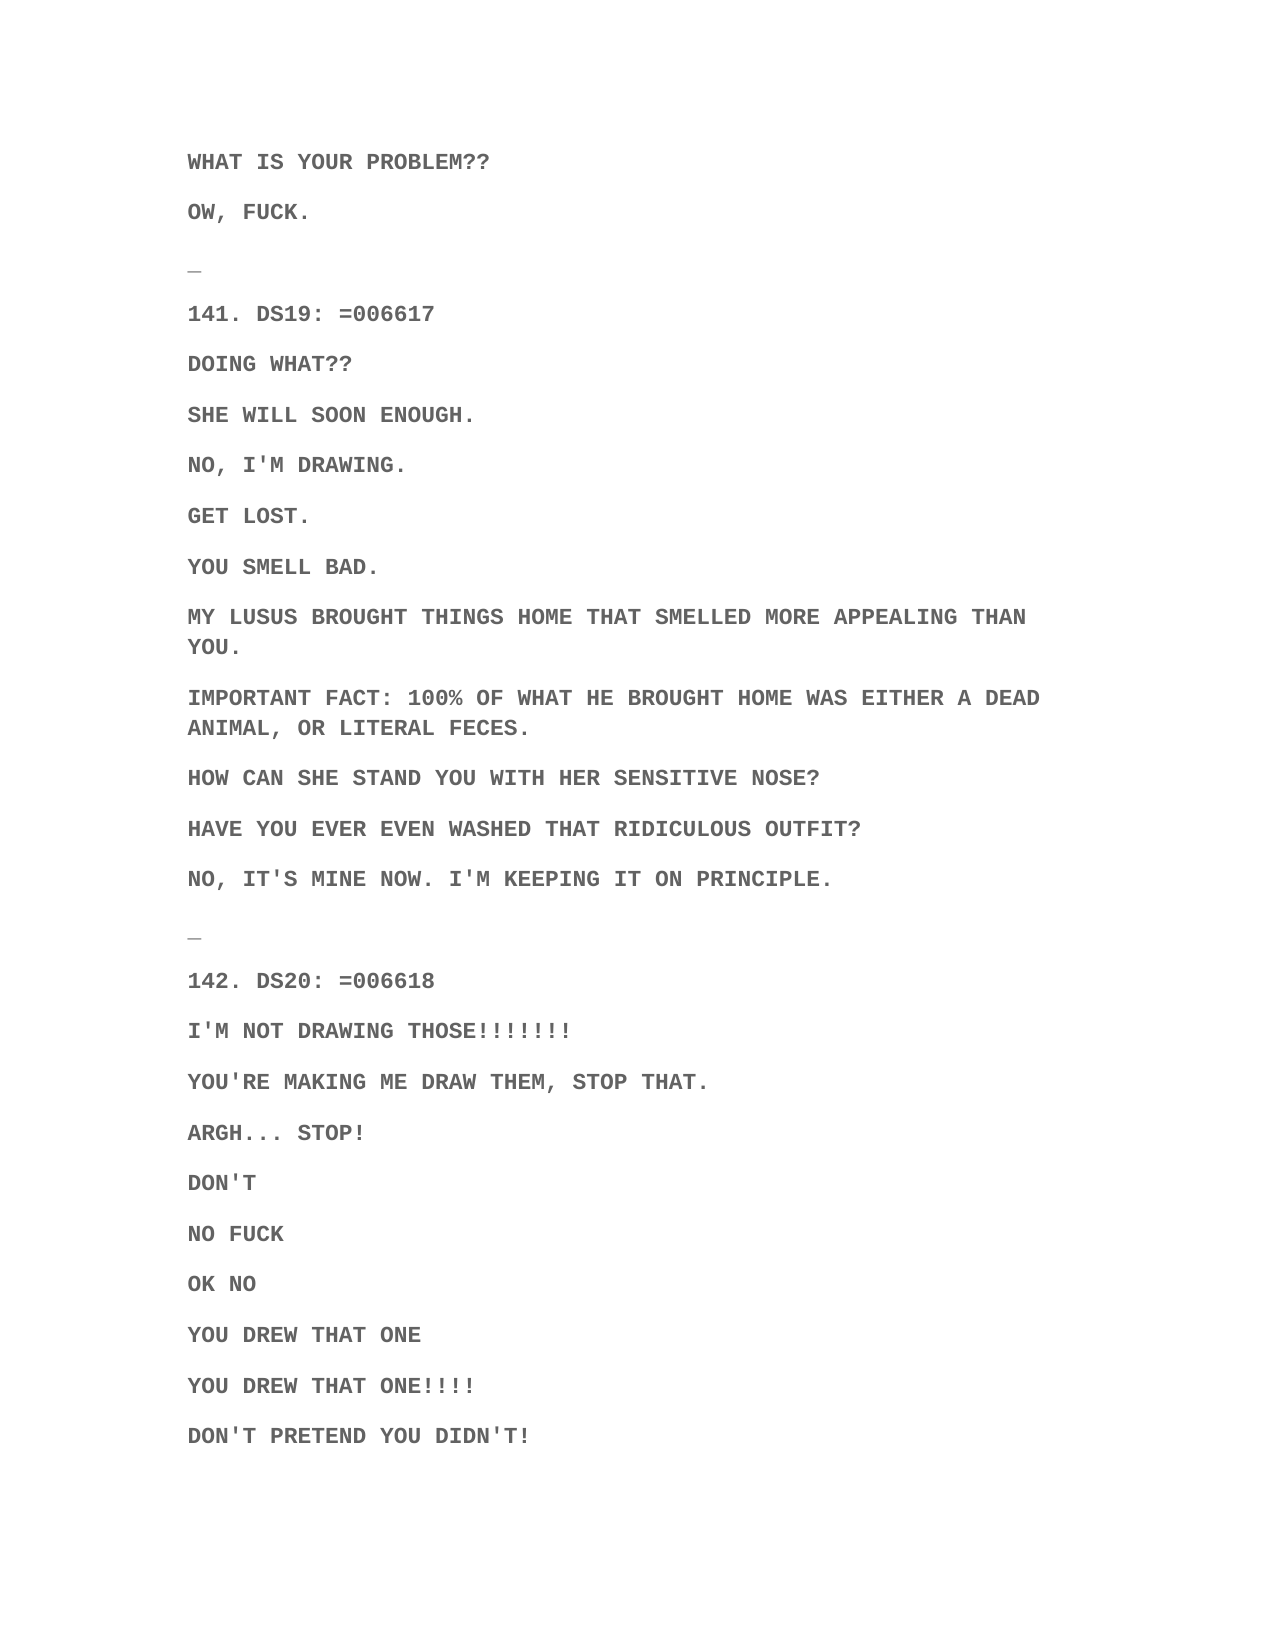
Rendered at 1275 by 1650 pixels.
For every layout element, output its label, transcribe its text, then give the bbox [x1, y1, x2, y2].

text NO FUCK [187, 1222, 1087, 1248]
text DON'T PRETEND YOU DIDN'T! [187, 1424, 1087, 1451]
text HAVE YOU EVER EVEN WASHED THAT RIDICULOUS OUTFIT? [187, 817, 1087, 843]
text SHE WILL SOON ENOUGH. [187, 403, 1087, 429]
text OW, FUCK. [187, 201, 1087, 227]
text GET LOST. [187, 504, 1087, 530]
text DOING WHAT?? [187, 352, 1087, 378]
text NO, IT'S MINE NOW. I'M KEEPING IT ON PRINCIPLE. [187, 868, 1087, 894]
text I'M NOT DRAWING THOSE!!!!!!! [187, 1019, 1087, 1046]
text HOW CAN SHE STAND YOU WITH HER SENSITIVE NOSE? [187, 766, 1087, 792]
text YOU DREW THAT ONE [187, 1323, 1087, 1349]
text MY LUSUS BROUGHT THINGS HOME THAT SMELLED MORE APPEALING THAN YOU. [187, 606, 1087, 661]
text ARGH... STOP! [187, 1121, 1087, 1147]
text YOU DREW THAT ONE!!!! [187, 1374, 1087, 1400]
text DON'T [187, 1171, 1087, 1197]
text NO, I'M DRAWING. [187, 454, 1087, 480]
text YOU'RE MAKING ME DRAW THEM, STOP THAT. [187, 1070, 1087, 1096]
text YOU SMELL BAD. [187, 555, 1087, 581]
text WHAT IS YOUR PROBLEM?? [187, 150, 1087, 176]
text _ [187, 918, 1087, 944]
text OK NO [187, 1273, 1087, 1299]
text _ [187, 251, 1087, 277]
text 142. DS20: =006618 [187, 969, 1087, 995]
text IMPORTANT FACT: 100% OF WHAT HE BROUGHT HOME WAS EITHER A DEAD ANIMAL, OR LITERAL FECES. [187, 686, 1087, 742]
text 141. DS19: =006617 [187, 302, 1087, 328]
